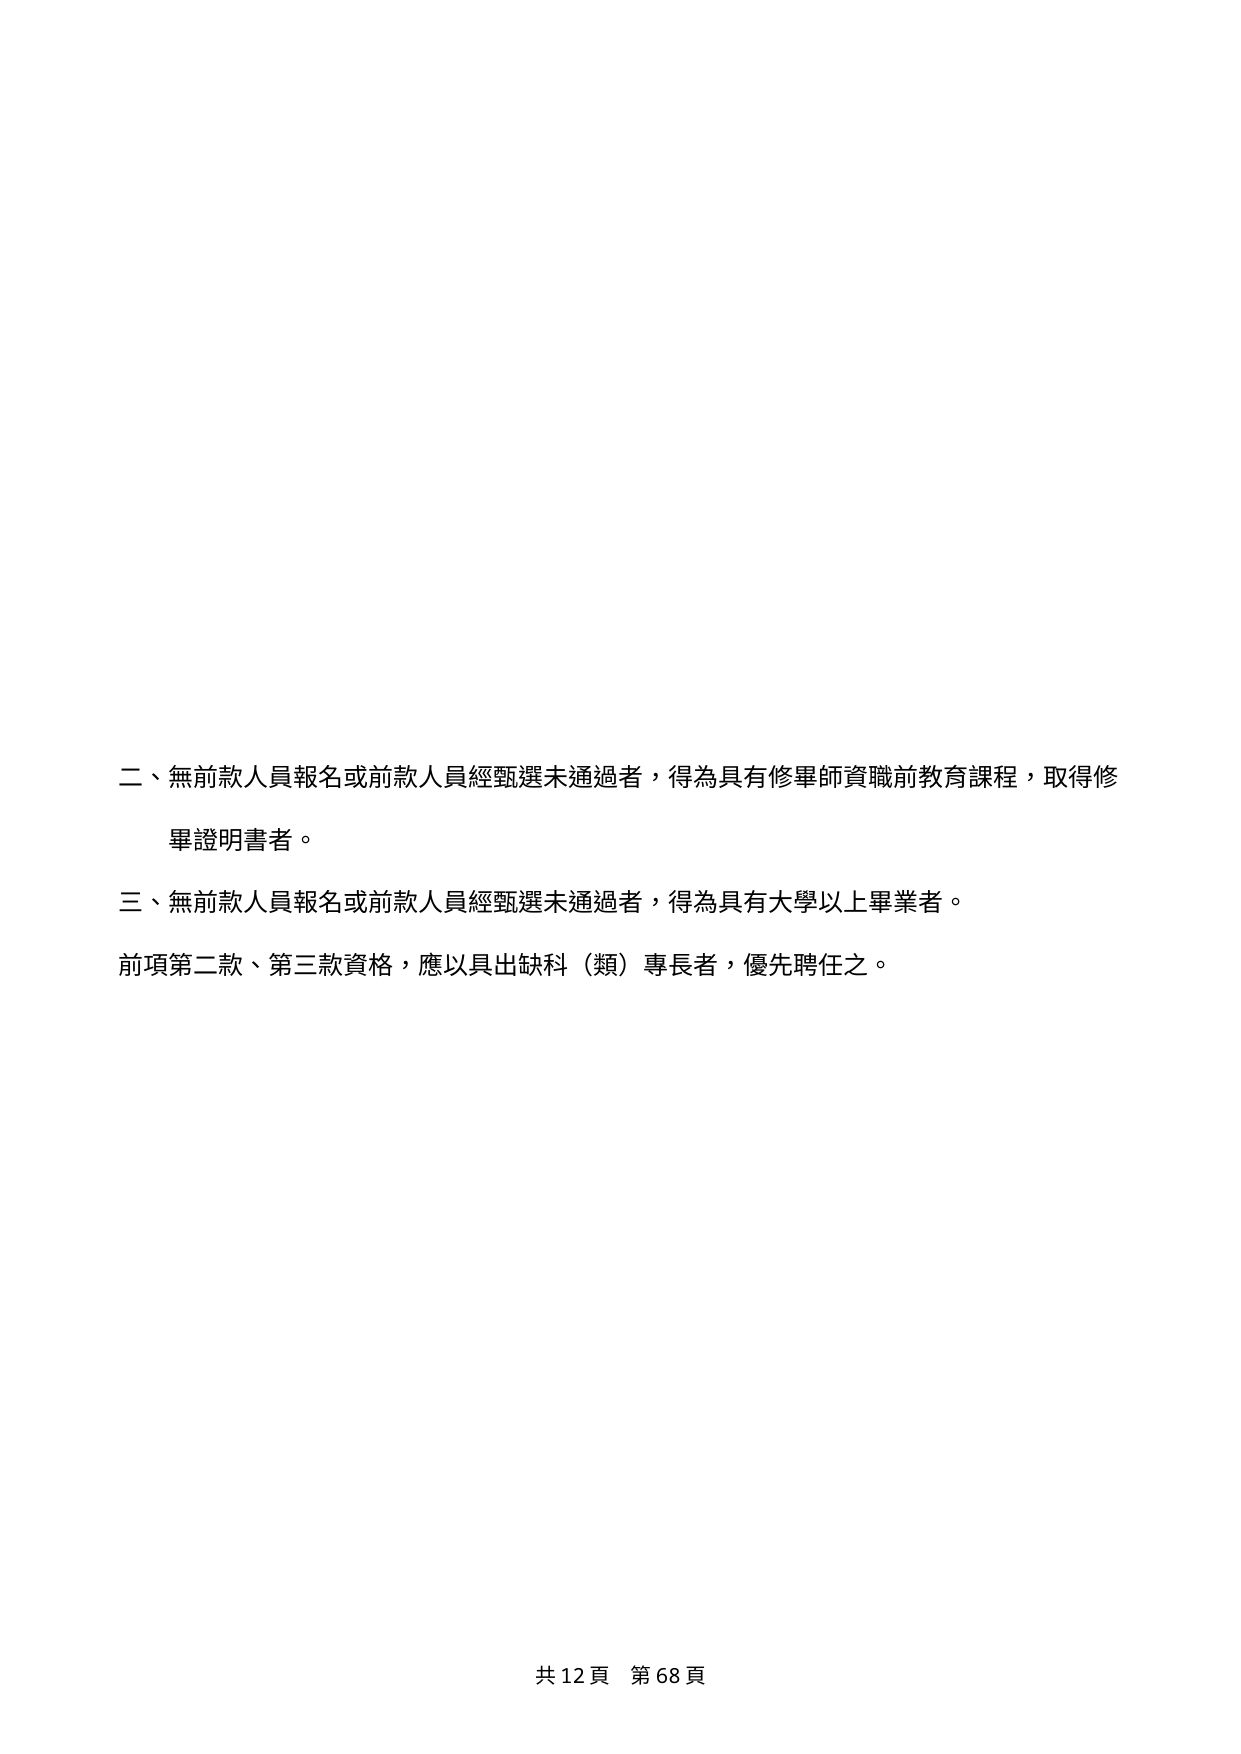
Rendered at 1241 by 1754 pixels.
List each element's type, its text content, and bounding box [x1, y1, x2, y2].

text 前項第二款、第三款資格，應以具出缺科（類）專長者，優先聘任之。 [118, 922, 1122, 984]
text 二、無前款人員報名或前款人員經甄選未通過者，得為具有修畢師資職前教育課程，取得修畢證明書者。 [118, 734, 1122, 859]
text 三、無前款人員報名或前款人員經甄選未通過者，得為具有大學以上畢業者。 [118, 859, 1122, 922]
